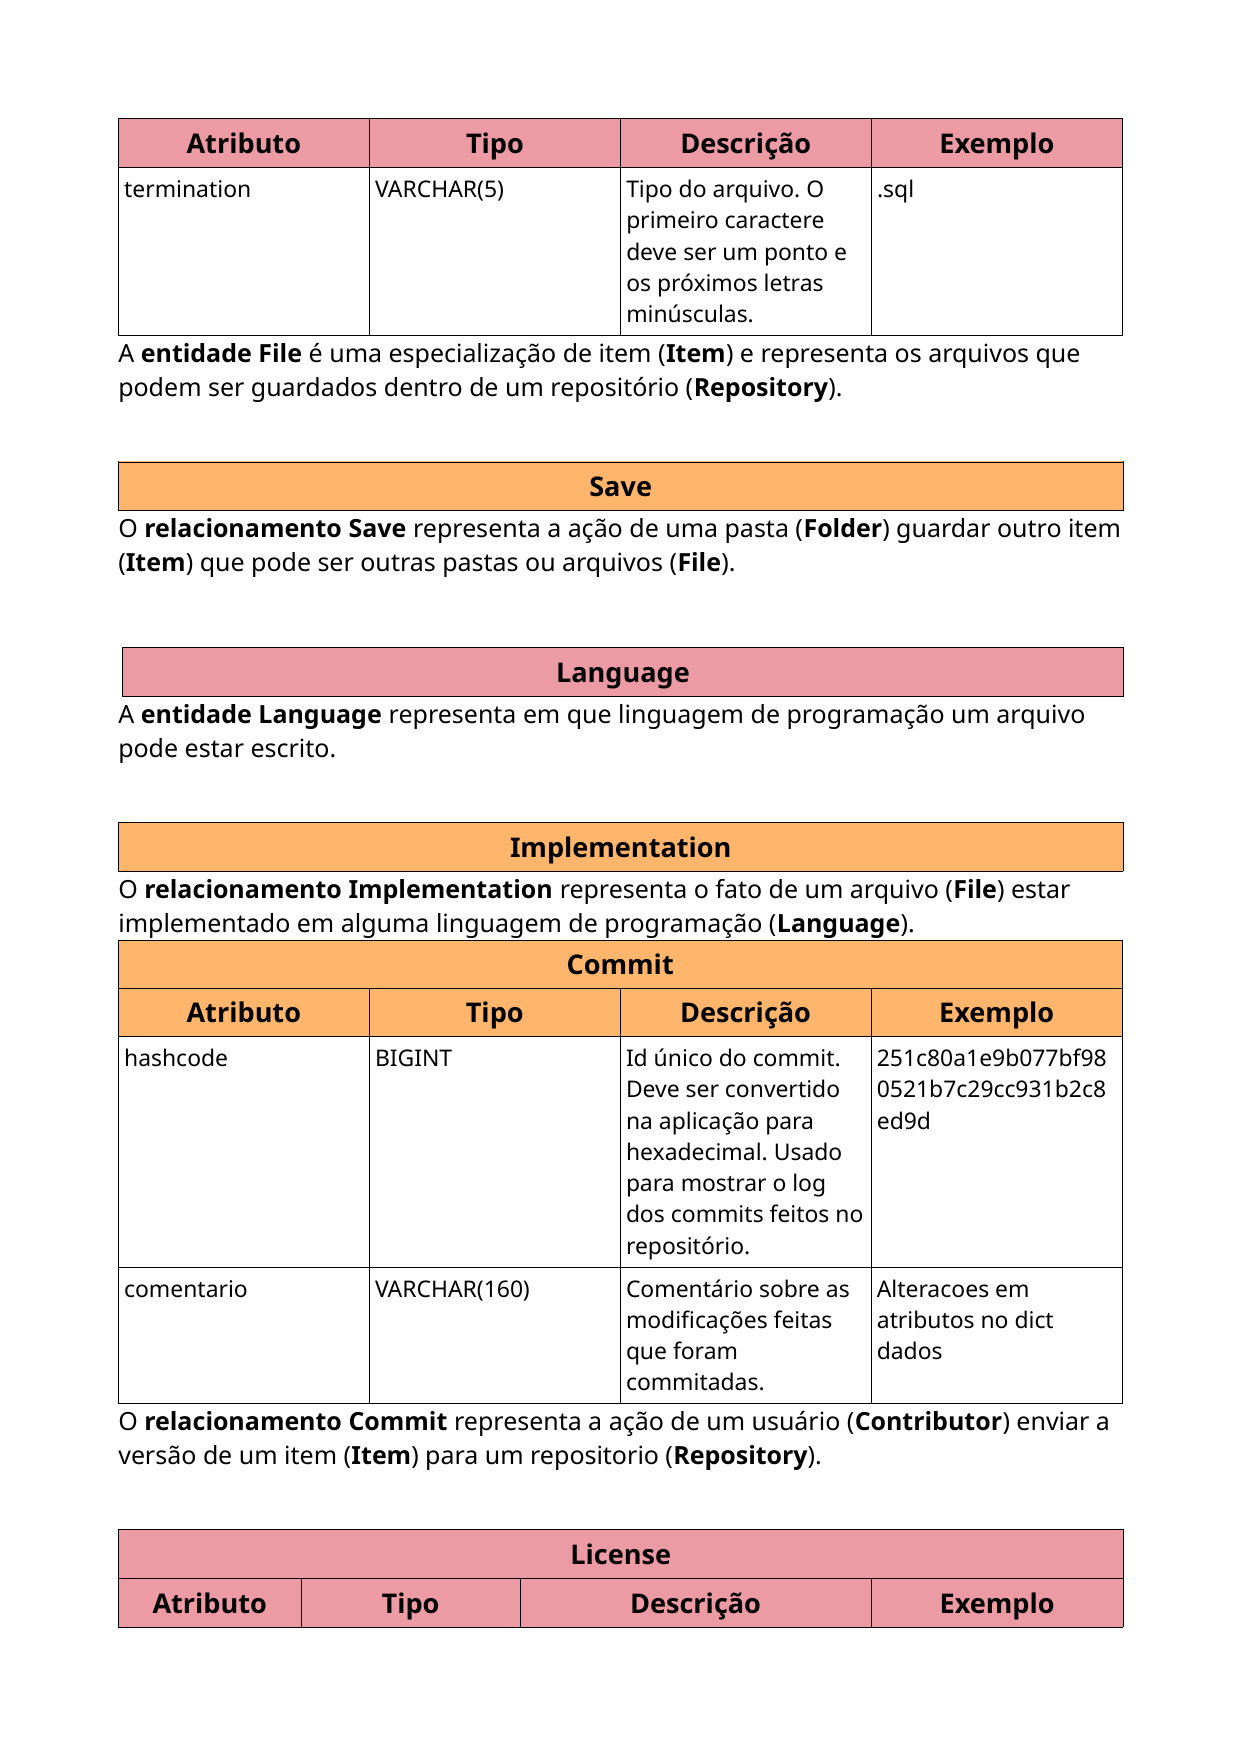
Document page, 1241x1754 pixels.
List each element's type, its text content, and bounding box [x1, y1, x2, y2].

table_cell Exemplo [872, 1579, 1123, 1627]
table_cell BIGINT [370, 1037, 620, 1267]
table_header License [119, 1530, 1123, 1578]
table_header Commit [119, 941, 1122, 988]
text A entidade Language representa em que linguagem de programação um arquivo pode estar escrito. [118, 696, 1122, 764]
table_cell Tipo [302, 1579, 520, 1627]
table_cell Descrição [621, 989, 871, 1036]
table_cell VARCHAR(5) [370, 168, 620, 335]
table_cell Exemplo [872, 119, 1122, 167]
table_cell comentario [119, 1268, 369, 1403]
text A entidade File é uma especialização de item (Item) e representa os arquivos que podem ser guardados dentro de um repositório (Repository). [118, 336, 1122, 404]
table_header Implementation [119, 823, 1123, 871]
table_cell Atributo [119, 989, 369, 1036]
table_cell Exemplo [872, 989, 1122, 1036]
table_cell Id único do commit. Deve ser convertido na aplicação para hexadecimal. Usado para mostrar o log dos commits feitos no repositório. [621, 1037, 871, 1267]
table_cell hashcode [119, 1037, 369, 1267]
table_cell 251c80a1e9b077bf980521b7c29cc931b2c8ed9d [872, 1037, 1122, 1267]
table_cell Alteracoes em atributos no dict dados [872, 1268, 1122, 1403]
text O relacionamento Commit representa a ação de um usuário (Contributor) enviar a versão de um item (Item) para um repositorio (Repository). [118, 1404, 1122, 1471]
table_cell Descrição [621, 119, 871, 167]
table_cell Atributo [119, 1579, 301, 1627]
table_cell Descrição [521, 1579, 871, 1627]
table_cell Comentário sobre as modificações feitas que foram commitadas. [621, 1268, 871, 1403]
table_header Language [123, 648, 1123, 696]
text O relacionamento Save representa a ação de uma pasta (Folder) guardar outro item (Item) que pode ser outras pastas ou arquivos (File). [118, 511, 1122, 579]
table_cell Tipo [370, 119, 620, 167]
table_cell Tipo [370, 989, 620, 1036]
table_cell .sql [872, 168, 1122, 335]
table_cell Tipo do arquivo. O primeiro caractere deve ser um ponto e os próximos letras minúsculas. [621, 168, 871, 335]
table_cell Atributo [119, 119, 369, 167]
table_cell termination [119, 168, 369, 335]
table_header Save [119, 463, 1123, 510]
text O relacionamento Implementation representa o fato de um arquivo (File) estar implementado em alguma linguagem de programação (Language). [118, 872, 1122, 939]
table_cell VARCHAR(160) [370, 1268, 620, 1403]
